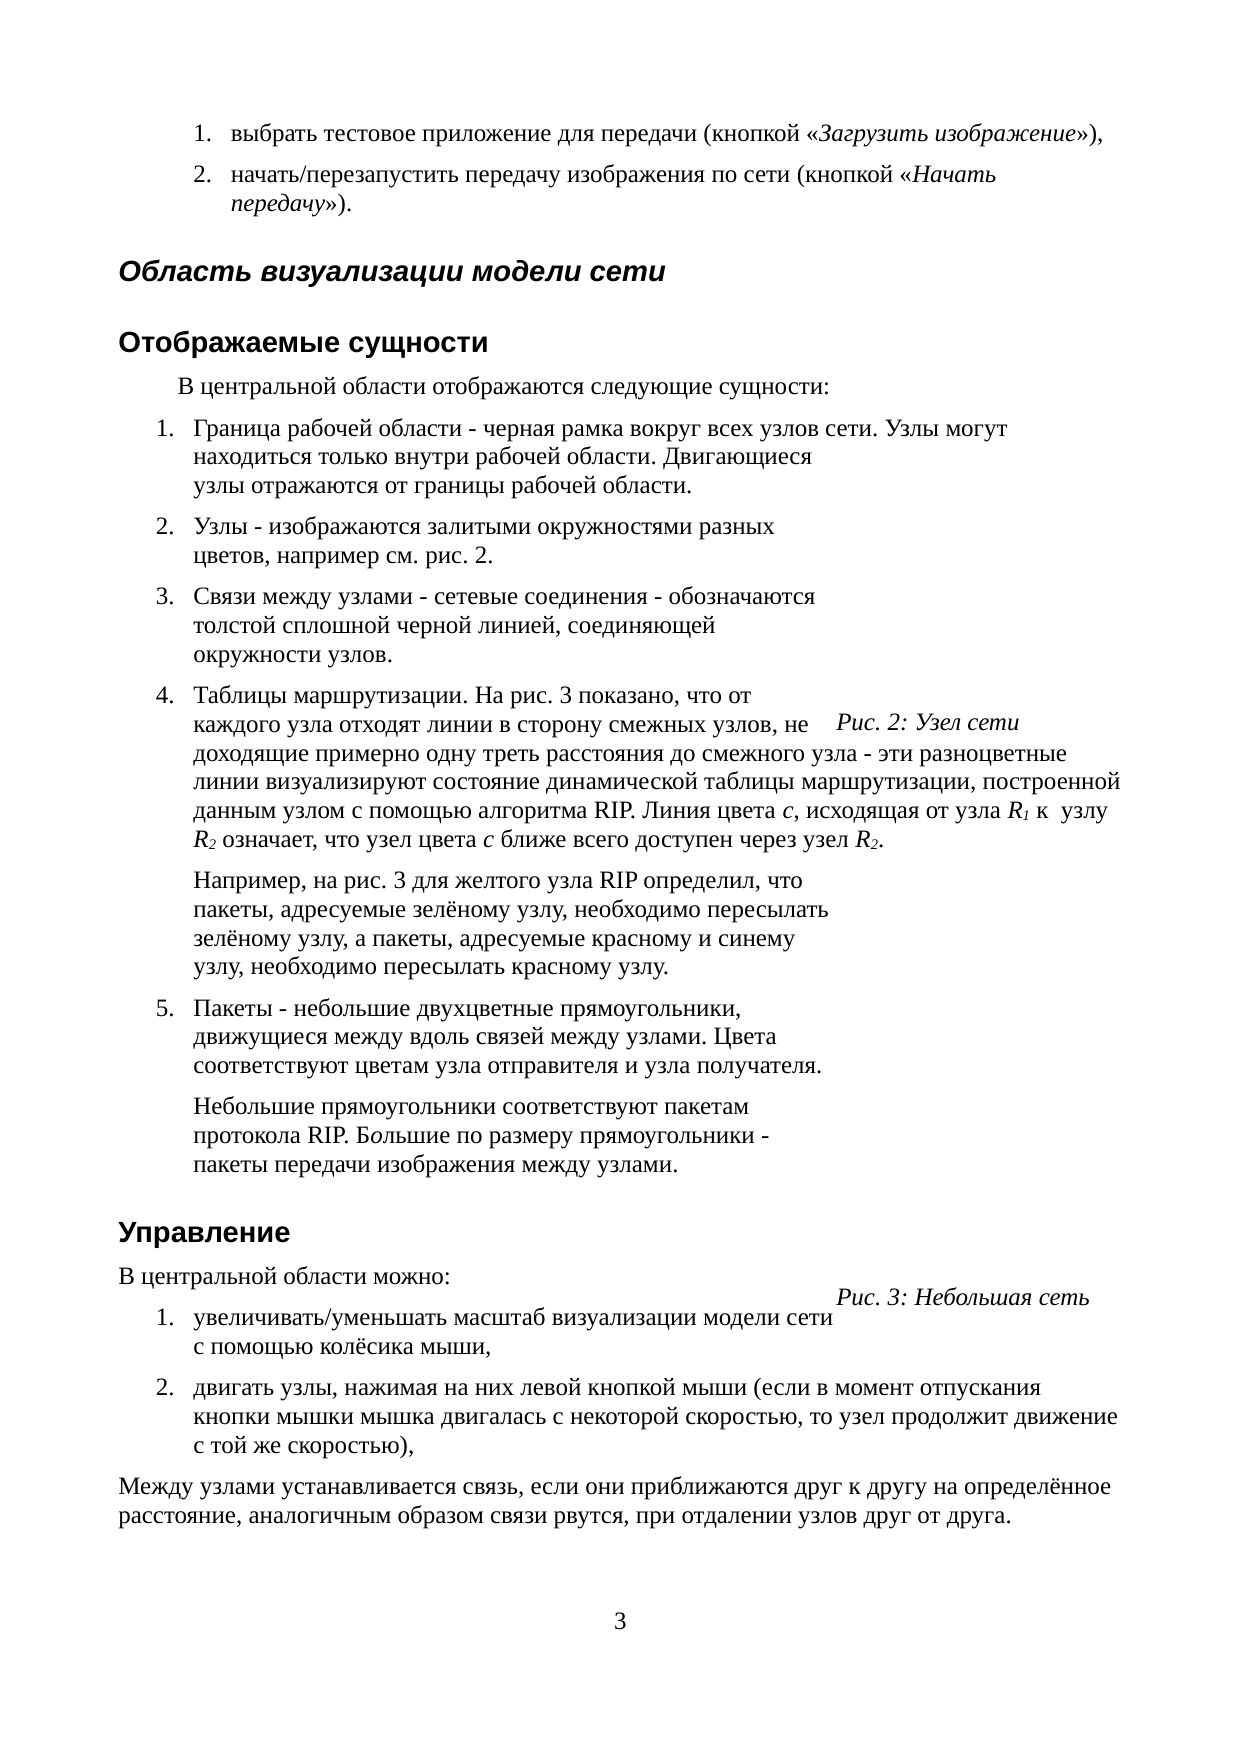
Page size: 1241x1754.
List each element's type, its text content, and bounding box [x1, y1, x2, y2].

list Таблицы маршрутизации. На рис. 3 показано, что от каждого узла отходят линии в сторону смежных узлов, не доходящие примерно одну треть расстояния до смежного узла - эти разноцветные линии визуализируют состояние динамической таблицы маршрутизации, построенной данным узлом с помощью алгоритма RIP. Линия цвета c, исходящая от узла R1 к узлу R2 означает, что узел цвета c ближе всего доступен через узел R2. [156, 680, 1122, 853]
list Рис. 2: Узел сети [836, 454, 1106, 736]
subtitle [1114, 1215, 1122, 1249]
list выбрать тестовое приложение для передачи (кнопкой «Загрузить изображение»), [193, 118, 1122, 147]
list Например, на рис. 3 для желтого узла RIP определил, что пакеты, адресуемые зелёному узлу, необходимо пересылать зелёному узлу, а пакеты, адресуемые красному и синему узлу, необходимо пересылать красному узлу. [156, 865, 1122, 980]
text В центральной области можно: [118, 1261, 836, 1290]
subtitle Отображаемые сущности [118, 325, 1122, 359]
list Рис. 3: Небольшая сеть [836, 879, 1114, 1311]
list Граница рабочей области - черная рамка вокруг всех узлов сети. Узлы могут находиться только внутри рабочей области. Двигающиеся узлы отражаются от границы рабочей области. [156, 413, 1122, 499]
list увеличивать/уменьшать масштаб визуализации модели сети с помощью колёсика мыши, [156, 1302, 1122, 1360]
text В центральной области отображаются следующие сущности: [118, 371, 1122, 400]
list Связи между узлами - сетевые соединения - обозначаются толстой сплошной черной линией, соединяющей окружности узлов. [156, 581, 836, 668]
list Между узлами устанавливается связь, если они приближаются друг к другу на определённое расстояние, аналогичным образом связи рвутся, при отдалении узлов друг от друга. [118, 1471, 1122, 1529]
subtitle Управление [118, 1215, 836, 1249]
list Небольшие прямоугольники соответствуют пакетам протокола RIP. Большие по размеру прямоугольники - пакеты передачи изображения между узлами. [156, 1091, 836, 1178]
list Узлы - изображаются залитыми окружностями разных цветов, например см. рис. 2. [156, 511, 836, 569]
list Пакеты - небольшие двухцветные прямоугольники, движущиеся между вдоль связей между узлами. Цвета соответствуют цветам узла отправителя и узла получателя. [156, 993, 836, 1079]
list начать/перезапустить передачу изображения по сети (кнопкой «Начать передачу»). [193, 159, 1122, 217]
list двигать узлы, нажимая на них левой кнопкой мыши (если в момент отпускания кнопки мышки мышка двигалась с некоторой скоростью, то узел продолжит движение с той же скоростью), [156, 1372, 1122, 1459]
subtitle Область визуализации модели сети [118, 254, 1122, 288]
